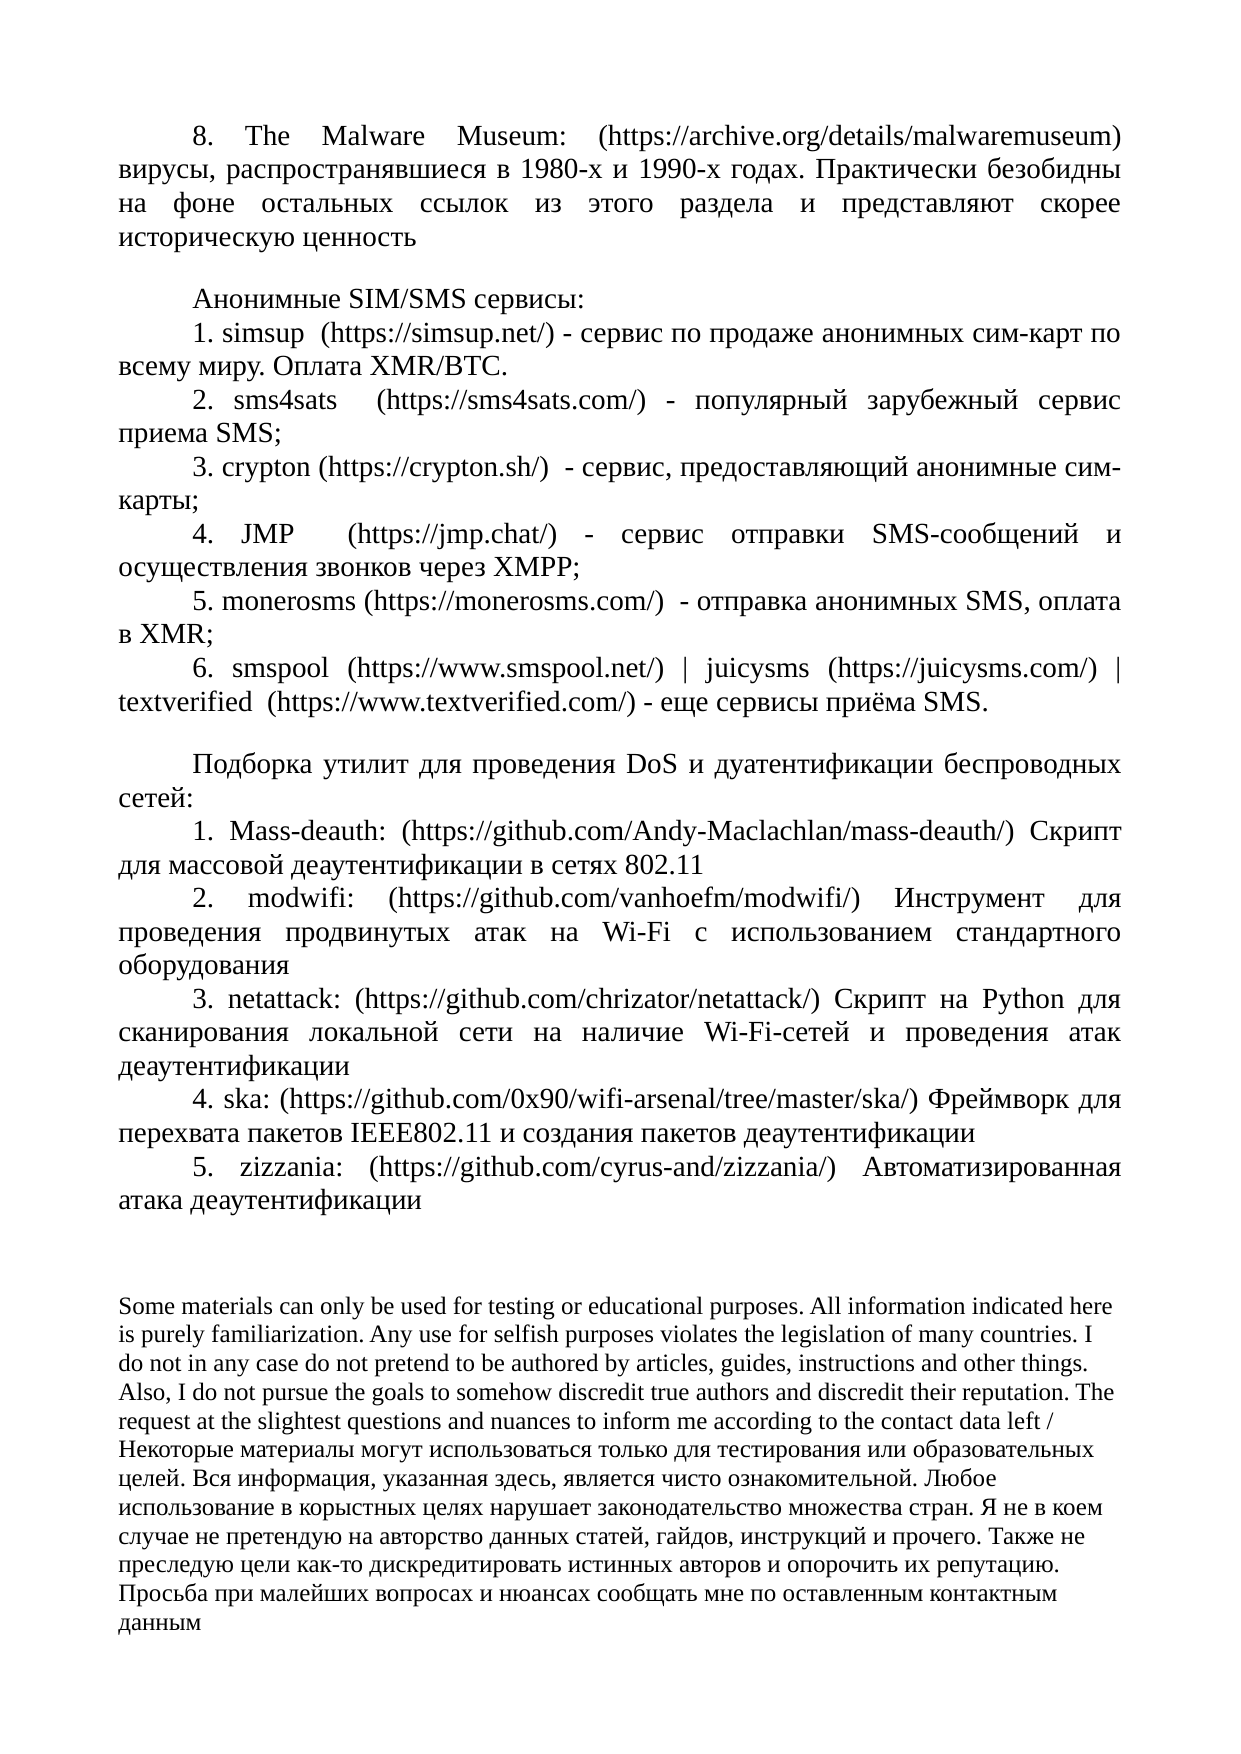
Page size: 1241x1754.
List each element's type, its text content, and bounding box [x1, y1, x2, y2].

text 2. sms4sats (https://sms4sats.com/) - популярный зарубежный сервис приема SMS; [118, 382, 1122, 449]
text Подборка утилит для проведения DoS и дуатентификации беспроводных сетей: [118, 746, 1122, 813]
text 5. monerosms (https://monerosms.com/) - отправка анонимных SMS, оплата в XMR; [118, 583, 1122, 650]
text Анонимные SIM/SMS сервисы: [118, 281, 1122, 315]
text 8. The Malware Museum: (https://archive.org/details/malwaremuseum) вирусы, распространявшиеся в 1980-х и 1990-х годах. Практически безобидны на фоне остальных ссылок из этого раздела и представляют скорее историческую ценность [118, 118, 1122, 252]
text 3. netattack: (https://github.com/chrizator/netattack/) Скрипт на Python для сканирования локальной сети на наличие Wi-Fi-сетей и проведения атак деаутентификации [118, 981, 1122, 1082]
text 1. simsup (https://simsup.net/) - сервис по продаже анонимных сим-карт по всему миру. Оплата XMR/BTC. [118, 315, 1122, 382]
text 4. ska: (https://github.com/0x90/wifi-arsenal/tree/master/ska/) Фреймворк для перехвата пакетов IEEE802.11 и создания пакетов деаутентификации [118, 1082, 1122, 1149]
text 5. zizzania: (https://github.com/cyrus-and/zizzania/) Автоматизированная атака деаутентификации [118, 1149, 1122, 1216]
text 2. modwifi: (https://github.com/vanhoefm/modwifi/) Инструмент для проведения продвинутых атак на Wi-Fi с использованием стандартного оборудования [118, 880, 1122, 981]
text 3. crypton (https://crypton.sh/) - сервис, предоставляющий анонимные сим-карты; [118, 449, 1122, 516]
text 1. Mass-deauth: (https://github.com/Andy-Maclachlan/mass-deauth/) Скрипт для массовой деаутентификации в сетях 802.11 [118, 813, 1122, 880]
text 6. smspool (https://www.smspool.net/) | juicysms (https://juicysms.com/) | textverified (https://www.textverified.com/) - еще сервисы приёма SMS. [118, 650, 1122, 717]
text 4. JMP (https://jmp.chat/) - сервис отправки SMS-сообщений и осуществления звонков через XMPP; [118, 516, 1122, 583]
